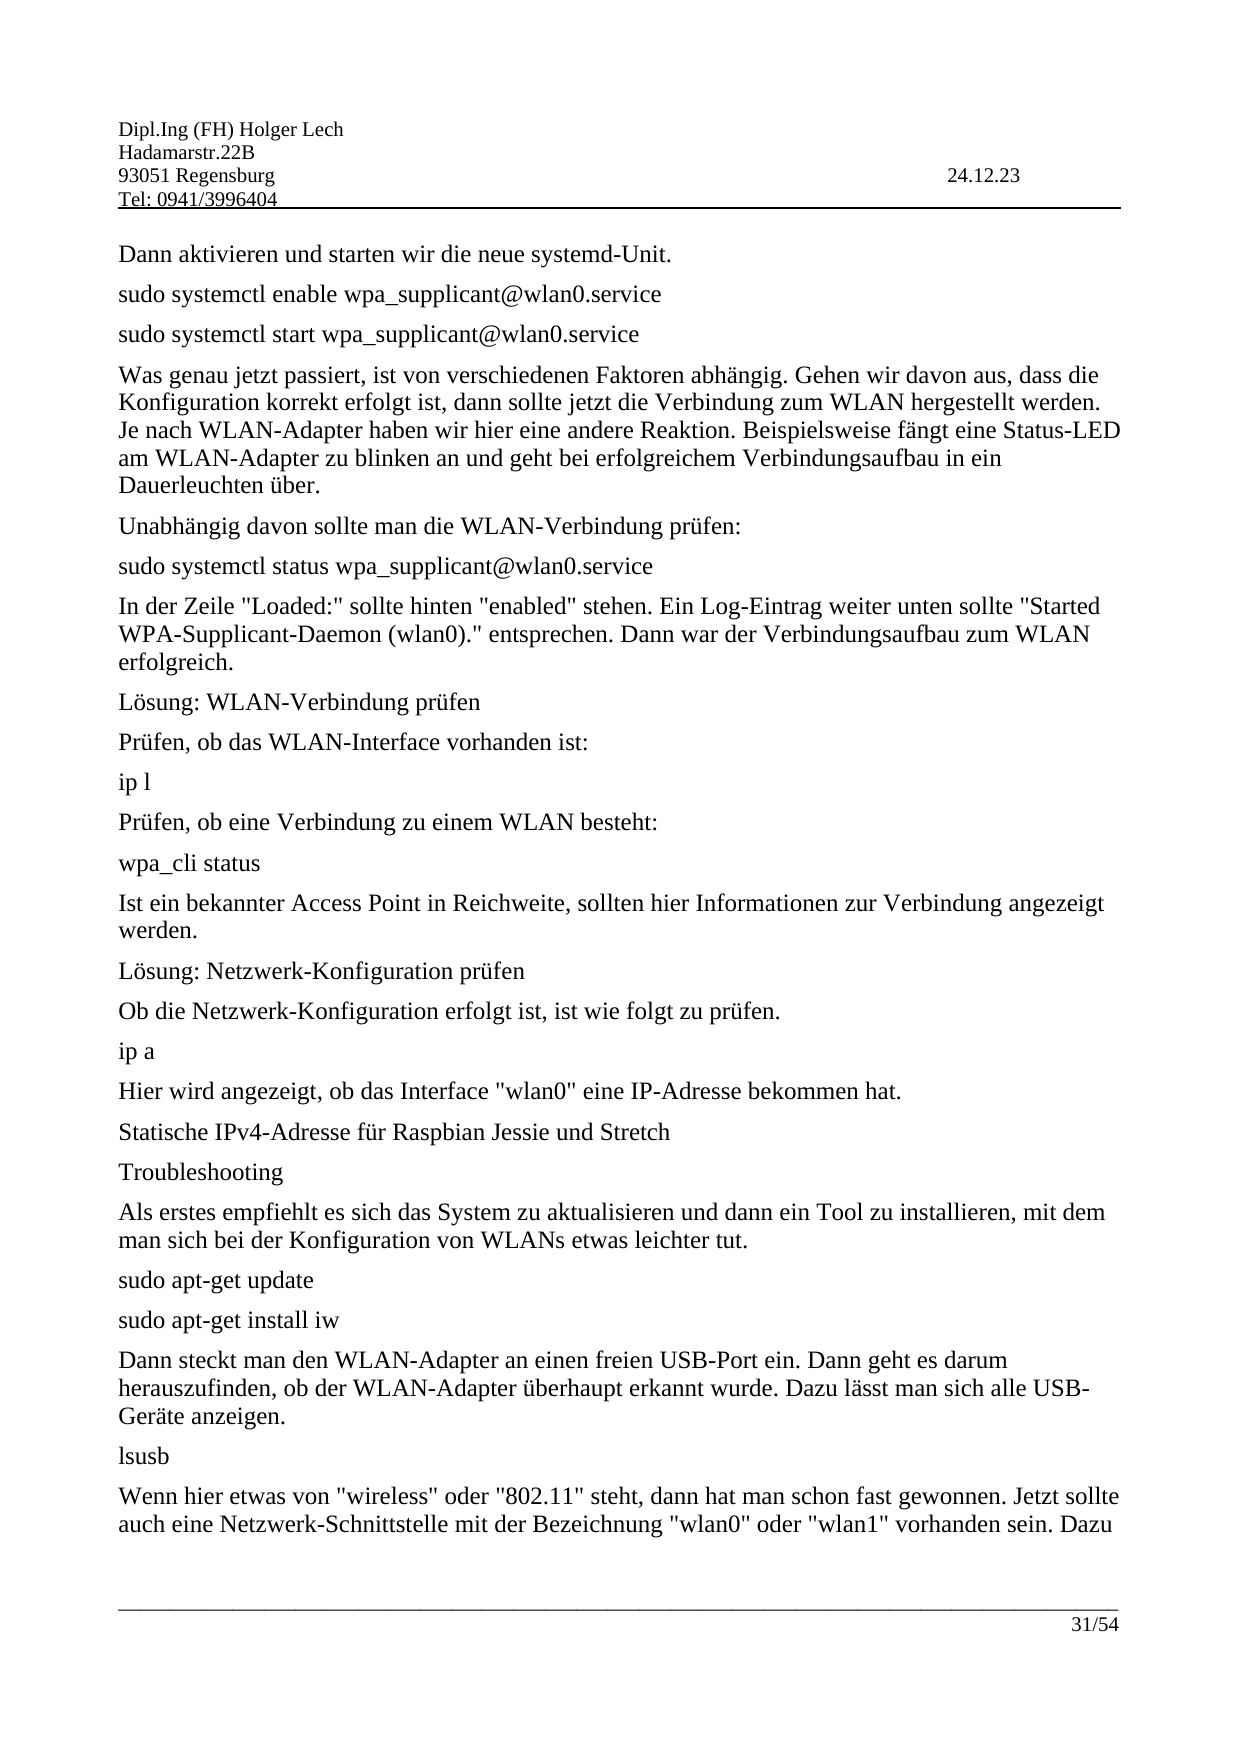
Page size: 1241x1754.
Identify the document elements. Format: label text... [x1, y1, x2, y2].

text Als erstes empfiehlt es sich das System zu aktualisieren und dann ein Tool zu installieren, mit dem man sich bei der Konfiguration von WLANs etwas leichter tut. [118, 1198, 1122, 1253]
text lsusb [118, 1442, 1122, 1470]
text sudo apt-get update [118, 1266, 1122, 1294]
text Lösung: Netzwerk-Konfiguration prüfen [118, 957, 1122, 984]
text Statische IPv4-Adresse für Raspbian Jessie und Stretch [118, 1118, 1122, 1145]
text wpa_cli status [118, 849, 1122, 876]
text Prüfen, ob das WLAN-Interface vorhanden ist: [118, 728, 1122, 756]
text Wenn hier etwas von "wireless" oder "802.11" steht, dann hat man schon fast gewonnen. Jetzt sollte auch eine Netzwerk-Schnittstelle mit der Bezeichnung "wlan0" oder "wlan1" vorhanden sein. Dazu [118, 1482, 1122, 1538]
text Dann steckt man den WLAN-Adapter an einen freien USB-Port ein. Dann geht es darum herauszufinden, ob der WLAN-Adapter überhaupt erkannt wurde. Dazu lässt man sich alle USB-Geräte anzeigen. [118, 1346, 1122, 1429]
text Lösung: WLAN-Verbindung prüfen [118, 688, 1122, 716]
text Ist ein bekannter Access Point in Reichweite, sollten hier Informationen zur Verbindung angezeigt werden. [118, 889, 1122, 944]
text sudo apt-get install iw [118, 1306, 1122, 1334]
text Troubleshooting [118, 1158, 1122, 1186]
text Prüfen, ob eine Verbindung zu einem WLAN besteht: [118, 808, 1122, 836]
text ip a [118, 1037, 1122, 1065]
text ip l [118, 768, 1122, 796]
text In der Zeile "Loaded:" sollte hinten "enabled" stehen. Ein Log-Eintrag weiter unten sollte "Started WPA-Supplicant-Daemon (wlan0)." entsprechen. Dann war der Verbindungsaufbau zum WLAN erfolgreich. [118, 592, 1122, 675]
text Unabhängig davon sollte man die WLAN-Verbindung prüfen: [118, 512, 1122, 539]
text sudo systemctl status wpa_supplicant@wlan0.service [118, 552, 1122, 580]
text Ob die Netzwerk-Konfiguration erfolgt ist, ist wie folgt zu prüfen. [118, 997, 1122, 1025]
text Dann aktivieren und starten wir die neue systemd-Unit. [118, 240, 1122, 268]
text sudo systemctl enable wpa_supplicant@wlan0.service [118, 280, 1122, 308]
text Hier wird angezeigt, ob das Interface "wlan0" eine IP-Adresse bekommen hat. [118, 1077, 1122, 1105]
text sudo systemctl start wpa_supplicant@wlan0.service [118, 321, 1122, 348]
text Was genau jetzt passiert, ist von verschiedenen Faktoren abhängig. Gehen wir davon aus, dass die Konfiguration korrekt erfolgt ist, dann sollte jetzt die Verbindung zum WLAN hergestellt werden. Je nach WLAN-Adapter haben wir hier eine andere Reaktion. Beispielsweise fängt eine Status-LED am WLAN-Adapter zu blinken an und geht bei erfolgreichem Verbindungsaufbau in ein Dauerleuchten über. [118, 361, 1122, 499]
